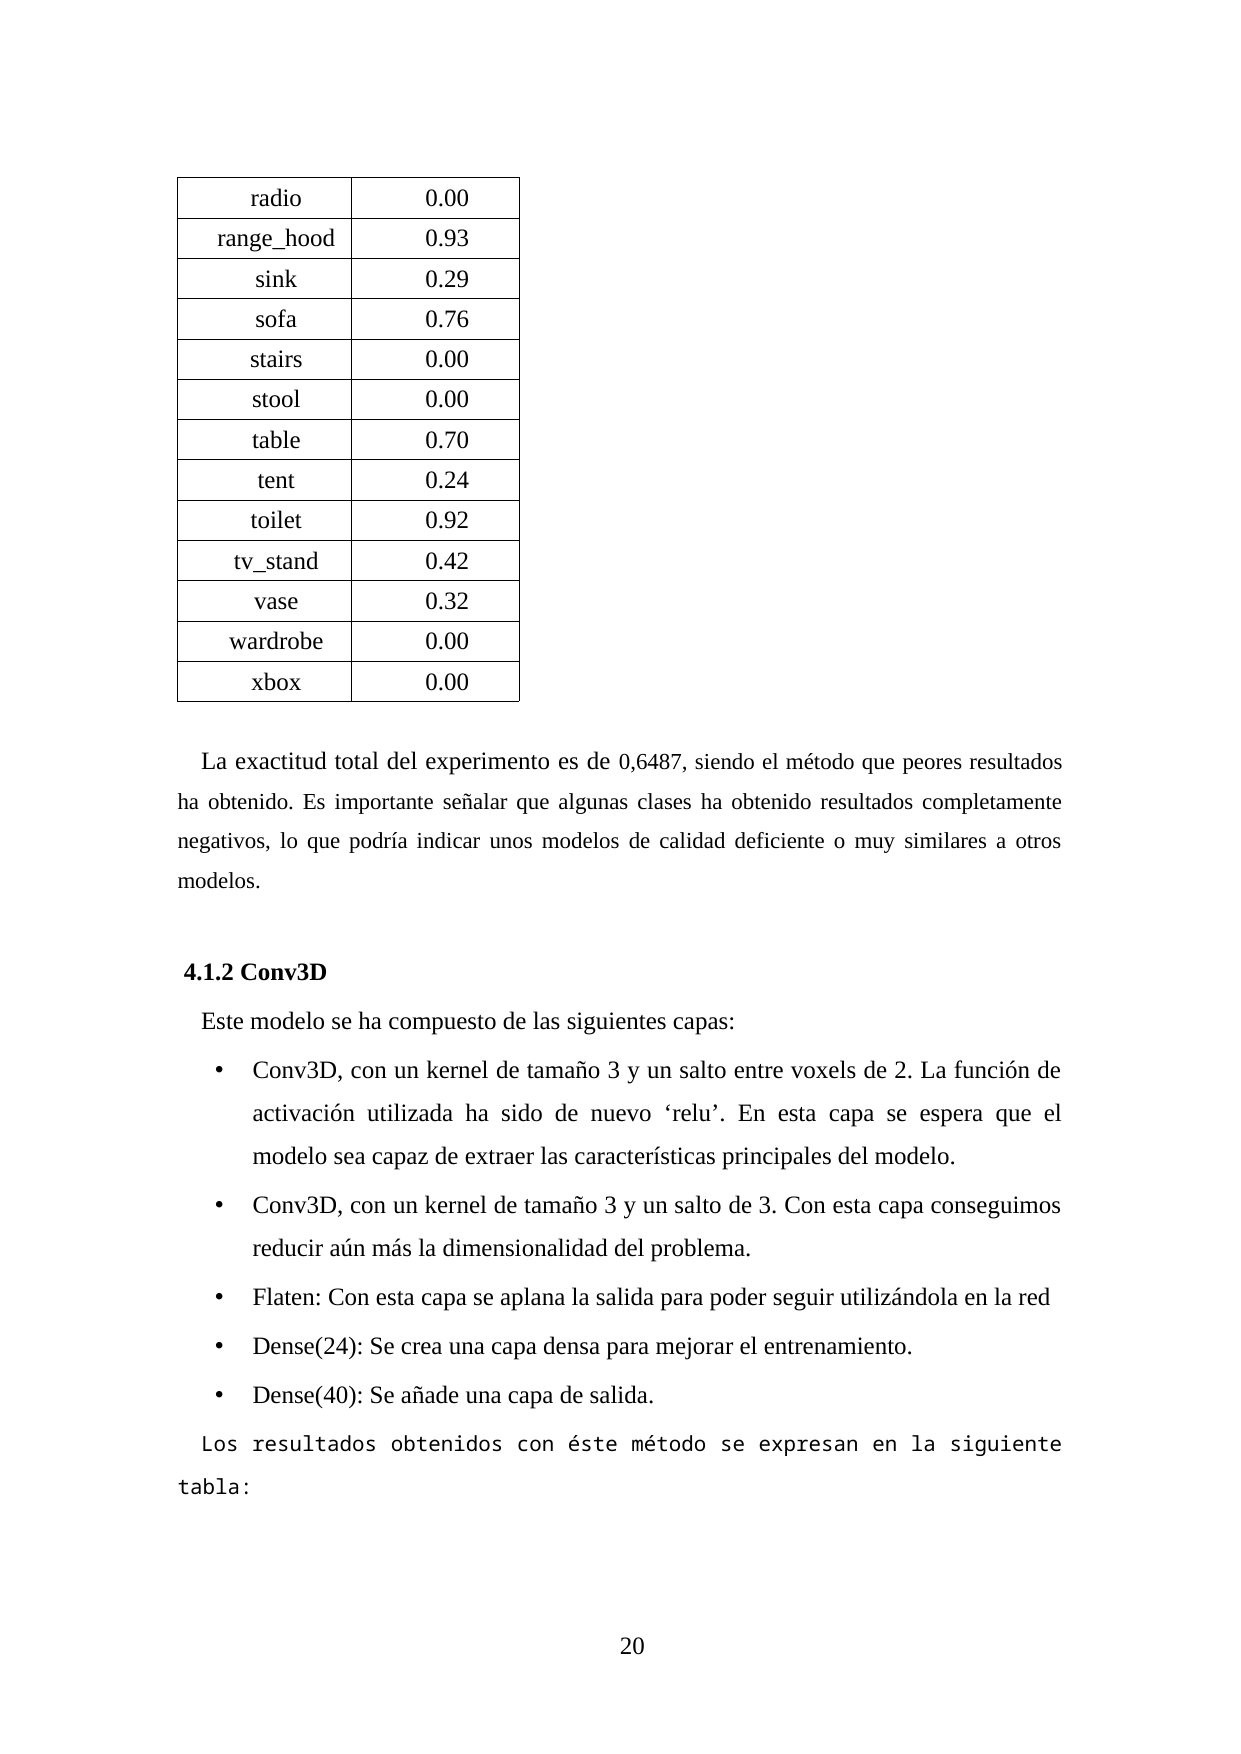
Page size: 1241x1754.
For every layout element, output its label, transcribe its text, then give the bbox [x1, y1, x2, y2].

table_cell xbox [178, 662, 351, 701]
table_cell 0.24 [352, 460, 519, 500]
table_cell range_hood [178, 219, 351, 258]
table_cell 0.32 [352, 581, 519, 621]
table_cell tent [178, 460, 351, 500]
table_cell radio [178, 178, 351, 217]
table_cell sink [178, 259, 351, 298]
text Este modelo se ha compuesto de las siguientes capas: [177, 1006, 1063, 1034]
subtitle Conv3D [177, 957, 1063, 985]
table_cell vase [178, 581, 351, 621]
table_cell toilet [178, 501, 351, 540]
table_cell tv_stand [178, 541, 351, 580]
list Flaten: Con esta capa se aplana la salida para poder seguir utilizándola en la red [215, 1282, 1063, 1311]
list Conv3D, con un kernel de tamaño 3 y un salto de 3. Con esta capa conseguimos reducir aún más la dimensionalidad del problema. [215, 1190, 1063, 1262]
table_cell 0.76 [352, 299, 519, 338]
table_cell 0.00 [352, 380, 519, 419]
list Conv3D, con un kernel de tamaño 3 y un salto entre voxels de 2. La función de activación utilizada ha sido de nuevo ‘relu’. En esta capa se espera que el modelo sea capaz de extraer las características principales del modelo. [215, 1055, 1063, 1170]
table_cell 0.00 [352, 662, 519, 701]
table_cell stairs [178, 340, 351, 379]
list Dense(40): Se añade una capa de salida. [215, 1380, 1063, 1409]
table_cell 0.00 [352, 622, 519, 661]
table_cell stool [178, 380, 351, 419]
table_cell wardrobe [178, 622, 351, 661]
list Dense(24): Se crea una capa densa para mejorar el entrenamiento. [215, 1331, 1063, 1360]
table_cell 0.00 [352, 340, 519, 379]
table_cell 0.29 [352, 259, 519, 298]
text Los resultados obtenidos con éste método se expresan en la siguiente tabla: [177, 1429, 1063, 1501]
table_cell 0.93 [352, 219, 519, 258]
table_cell sofa [178, 299, 351, 338]
table_cell 0.70 [352, 420, 519, 459]
table_cell 0.42 [352, 541, 519, 580]
text La exactitud total del experimento es de 0,6487, siendo el método que peores resultados ha obtenido. Es importante señalar que algunas clases ha obtenido resultados completamente negativos, lo que podría indicar unos modelos de calidad deficiente o muy similares a otros modelos. [177, 746, 1063, 936]
table_cell 0.00 [352, 178, 519, 217]
table_cell 0.92 [352, 501, 519, 540]
table_cell table [178, 420, 351, 459]
